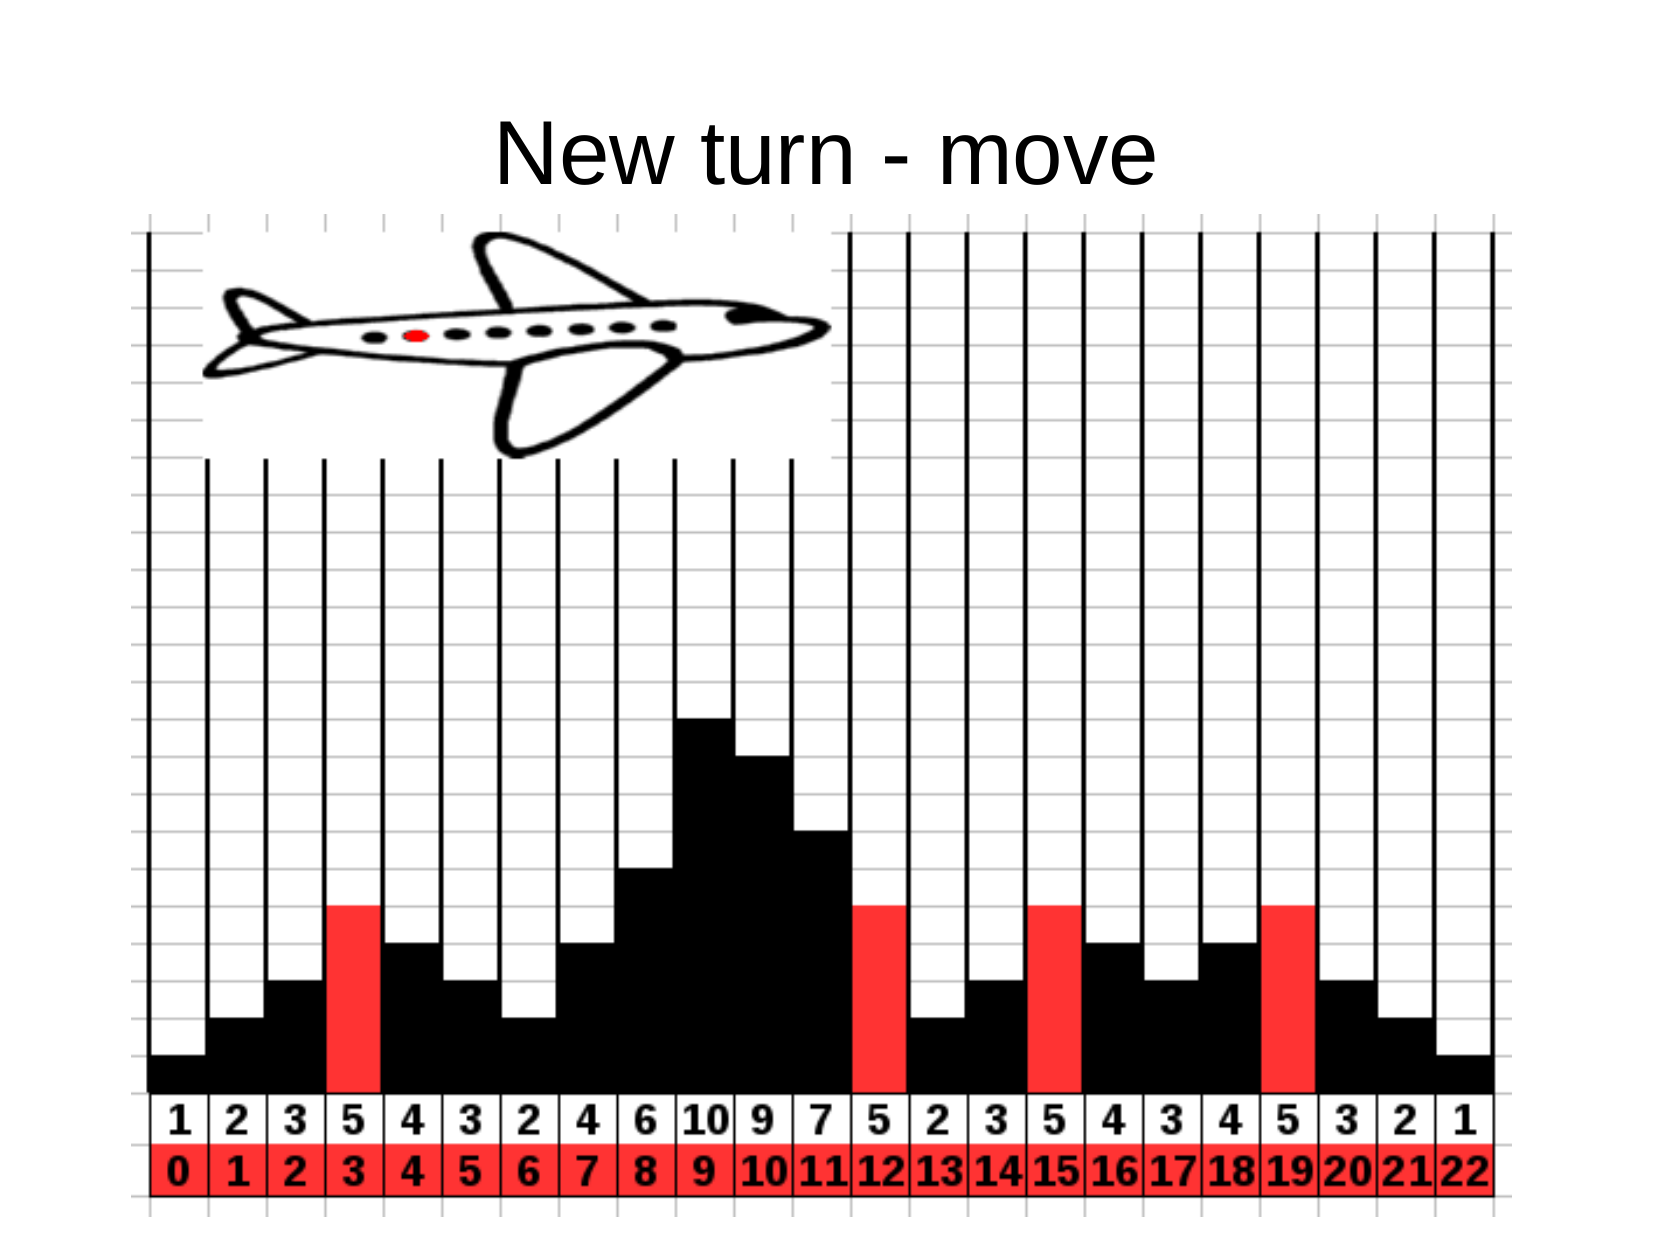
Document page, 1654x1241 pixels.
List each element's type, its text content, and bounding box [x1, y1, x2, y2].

picture [131, 214, 1512, 1217]
title New turn - move [82, 49, 1571, 257]
